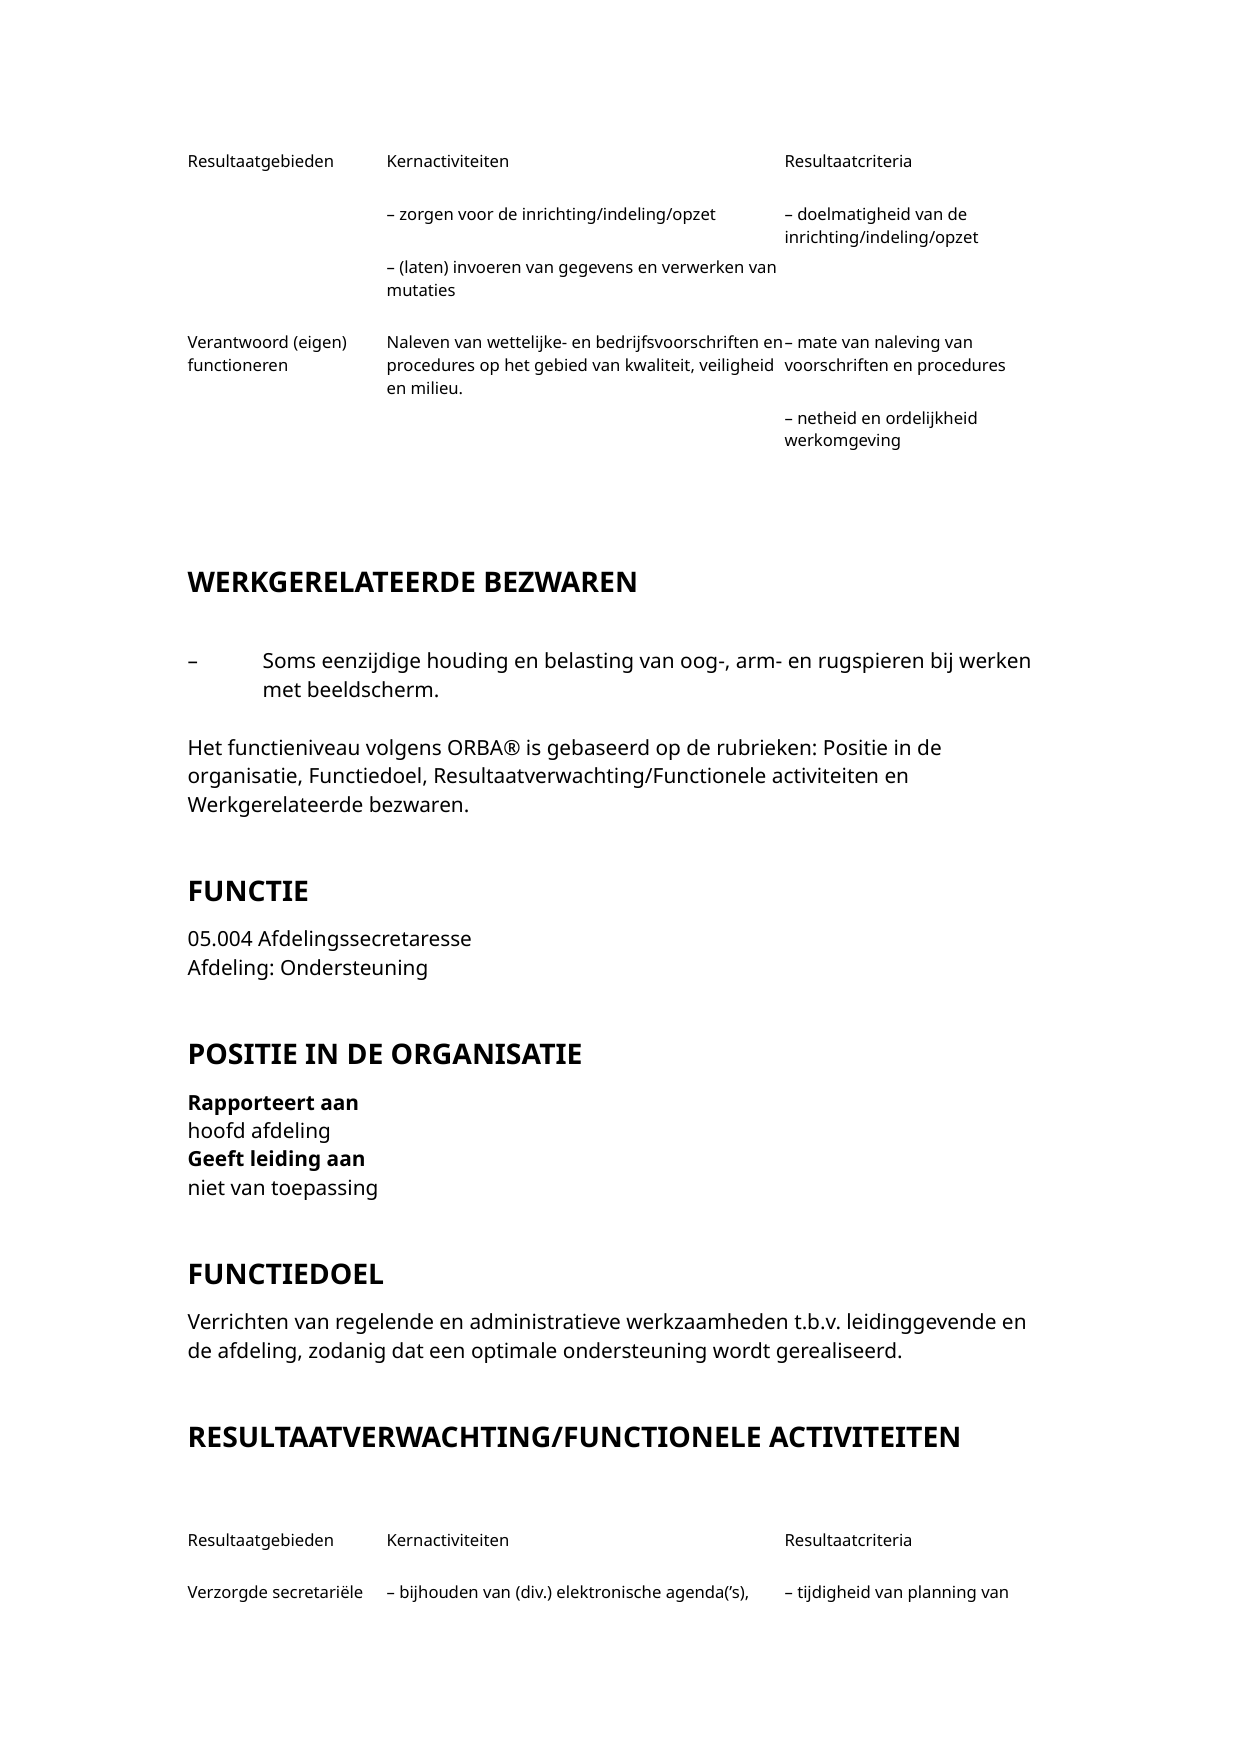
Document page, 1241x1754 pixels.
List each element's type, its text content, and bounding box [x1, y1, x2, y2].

table_header Resultaatcriteria [784, 1529, 1053, 1581]
text Rapporteert aan [187, 1088, 1053, 1116]
subtitle POSITIE IN DE ORGANISATIE [187, 1034, 1053, 1073]
table_cell Naleven van wettelijke- en bedrijfsvoorschriften en procedures op het gebied van kwaliteit, veiligheid en milieu. [386, 331, 784, 482]
text Het functieniveau volgens ORBA® is gebaseerd op de rubrieken: Positie in de organisatie, Functiedoel, Resultaatverwachting/Functionele activiteiten en Werkgerelateerde bezwaren. [187, 733, 1053, 818]
table_cell [188, 203, 386, 331]
table_cell – tijdigheid van planning van [784, 1581, 1053, 1604]
table_header Resultaatgebieden [188, 150, 386, 203]
table_cell – doelmatigheid van de inrichting/indeling/opzet [784, 203, 1053, 331]
table_header Resultaatgebieden [188, 1529, 386, 1581]
list Soms eenzijdige houding en belasting van oog-, arm- en rugspieren bij werken met beeldscherm. [187, 646, 1053, 703]
table_header Resultaatcriteria [784, 150, 1053, 203]
table_cell Verzorgde secretariële [188, 1581, 386, 1604]
subtitle FUNCTIE [187, 871, 1053, 909]
table_cell – mate van naleving van voorschriften en procedures – netheid en ordelijkheid werkomgeving [784, 331, 1053, 482]
subtitle WERKGERELATEERDE BEZWAREN [187, 563, 1053, 601]
table_header Kernactiviteiten [386, 150, 784, 203]
table_cell – bijhouden van (div.) elektronische agenda(’s), [386, 1581, 784, 1604]
text hoofd afdeling [187, 1116, 1053, 1144]
table_cell – zorgen voor de inrichting/indeling/opzet – (laten) invoeren van gegevens en verwerken van mutaties [386, 203, 784, 331]
table_header Kernactiviteiten [386, 1529, 784, 1581]
text niet van toepassing [187, 1173, 1053, 1201]
text Geeft leiding aan [187, 1144, 1053, 1173]
text Verrichten van regelende en administratieve werkzaamheden t.b.v. leidinggevende en de afdeling, zodanig dat een optimale ondersteuning wordt gerealiseerd. [187, 1307, 1053, 1364]
table_cell Verantwoord (eigen) functioneren [188, 331, 386, 482]
subtitle RESULTAATVERWACHTING/FUNCTIONELE ACTIVITEITEN [187, 1417, 1053, 1456]
text Afdeling: Ondersteuning [187, 953, 1053, 981]
subtitle FUNCTIEDOEL [187, 1254, 1053, 1292]
text 05.004 Afdelingssecretaresse [187, 924, 1053, 953]
